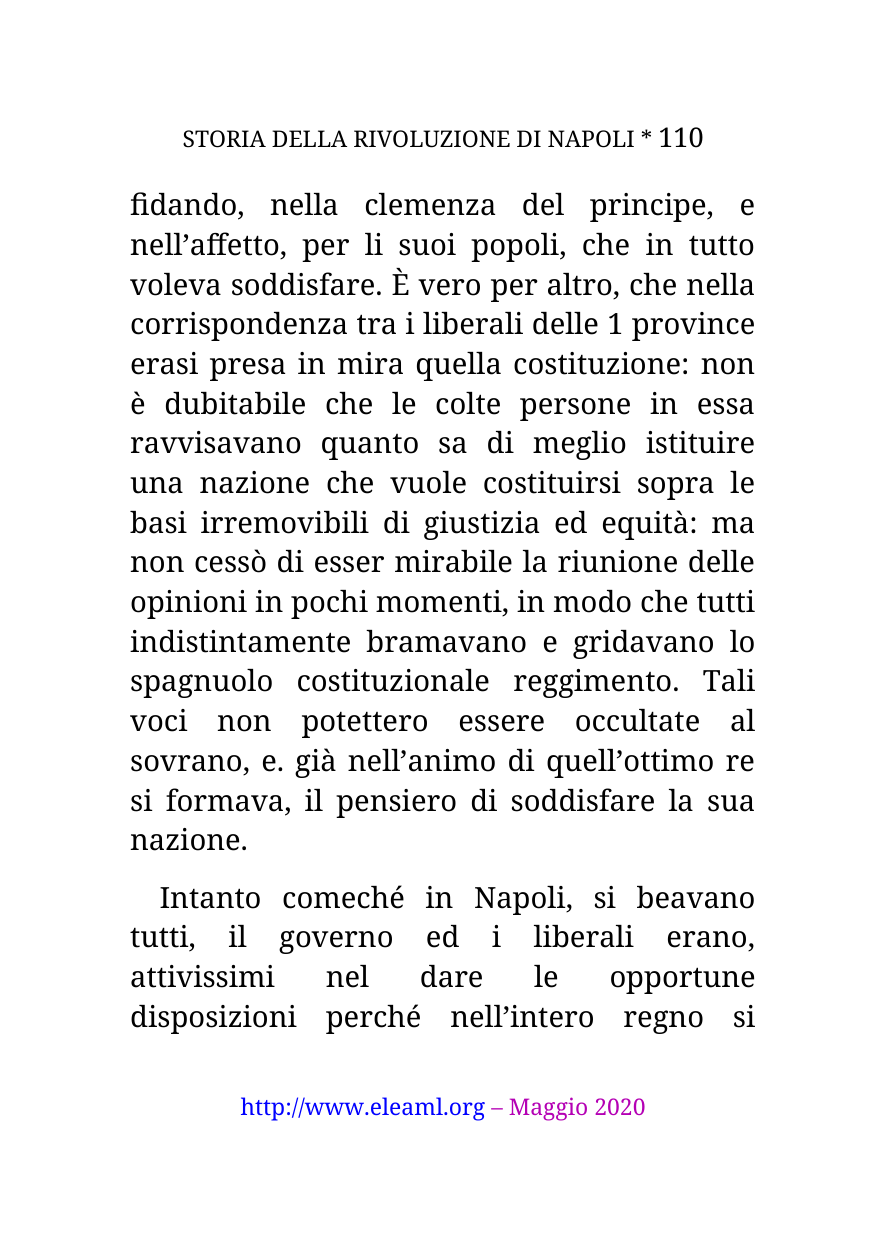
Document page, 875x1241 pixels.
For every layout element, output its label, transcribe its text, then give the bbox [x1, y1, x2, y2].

text Intanto comeché in Napoli, si beavano tutti, il governo ed i liberali erano, attivissimi nel dare le opportune disposizioni perché nell’intero regno si [130, 877, 756, 1036]
text fidando, nella clemenza del principe, e nell’affetto, per li suoi popoli, che in tutto voleva soddisfare. È vero per altro, che nella corrispondenza tra i liberali delle 1 province erasi presa in mira quella costituzione: non è dubitabile che le colte persone in essa ravvisavano quanto sa di meglio istituire una nazione che vuole costituirsi sopra le basi irremovibili di giustizia ed equità: ma non cessò di esser mirabile la riunione delle opinioni in pochi momenti, in modo che tutti indistintamente bramavano e gridavano lo spagnuolo costituzionale reggimento. Tali voci non potettero essere occultate al sovrano, e. già nell’animo di quell’ottimo re si formava, il pensiero di soddisfare la sua nazione. [130, 184, 756, 859]
